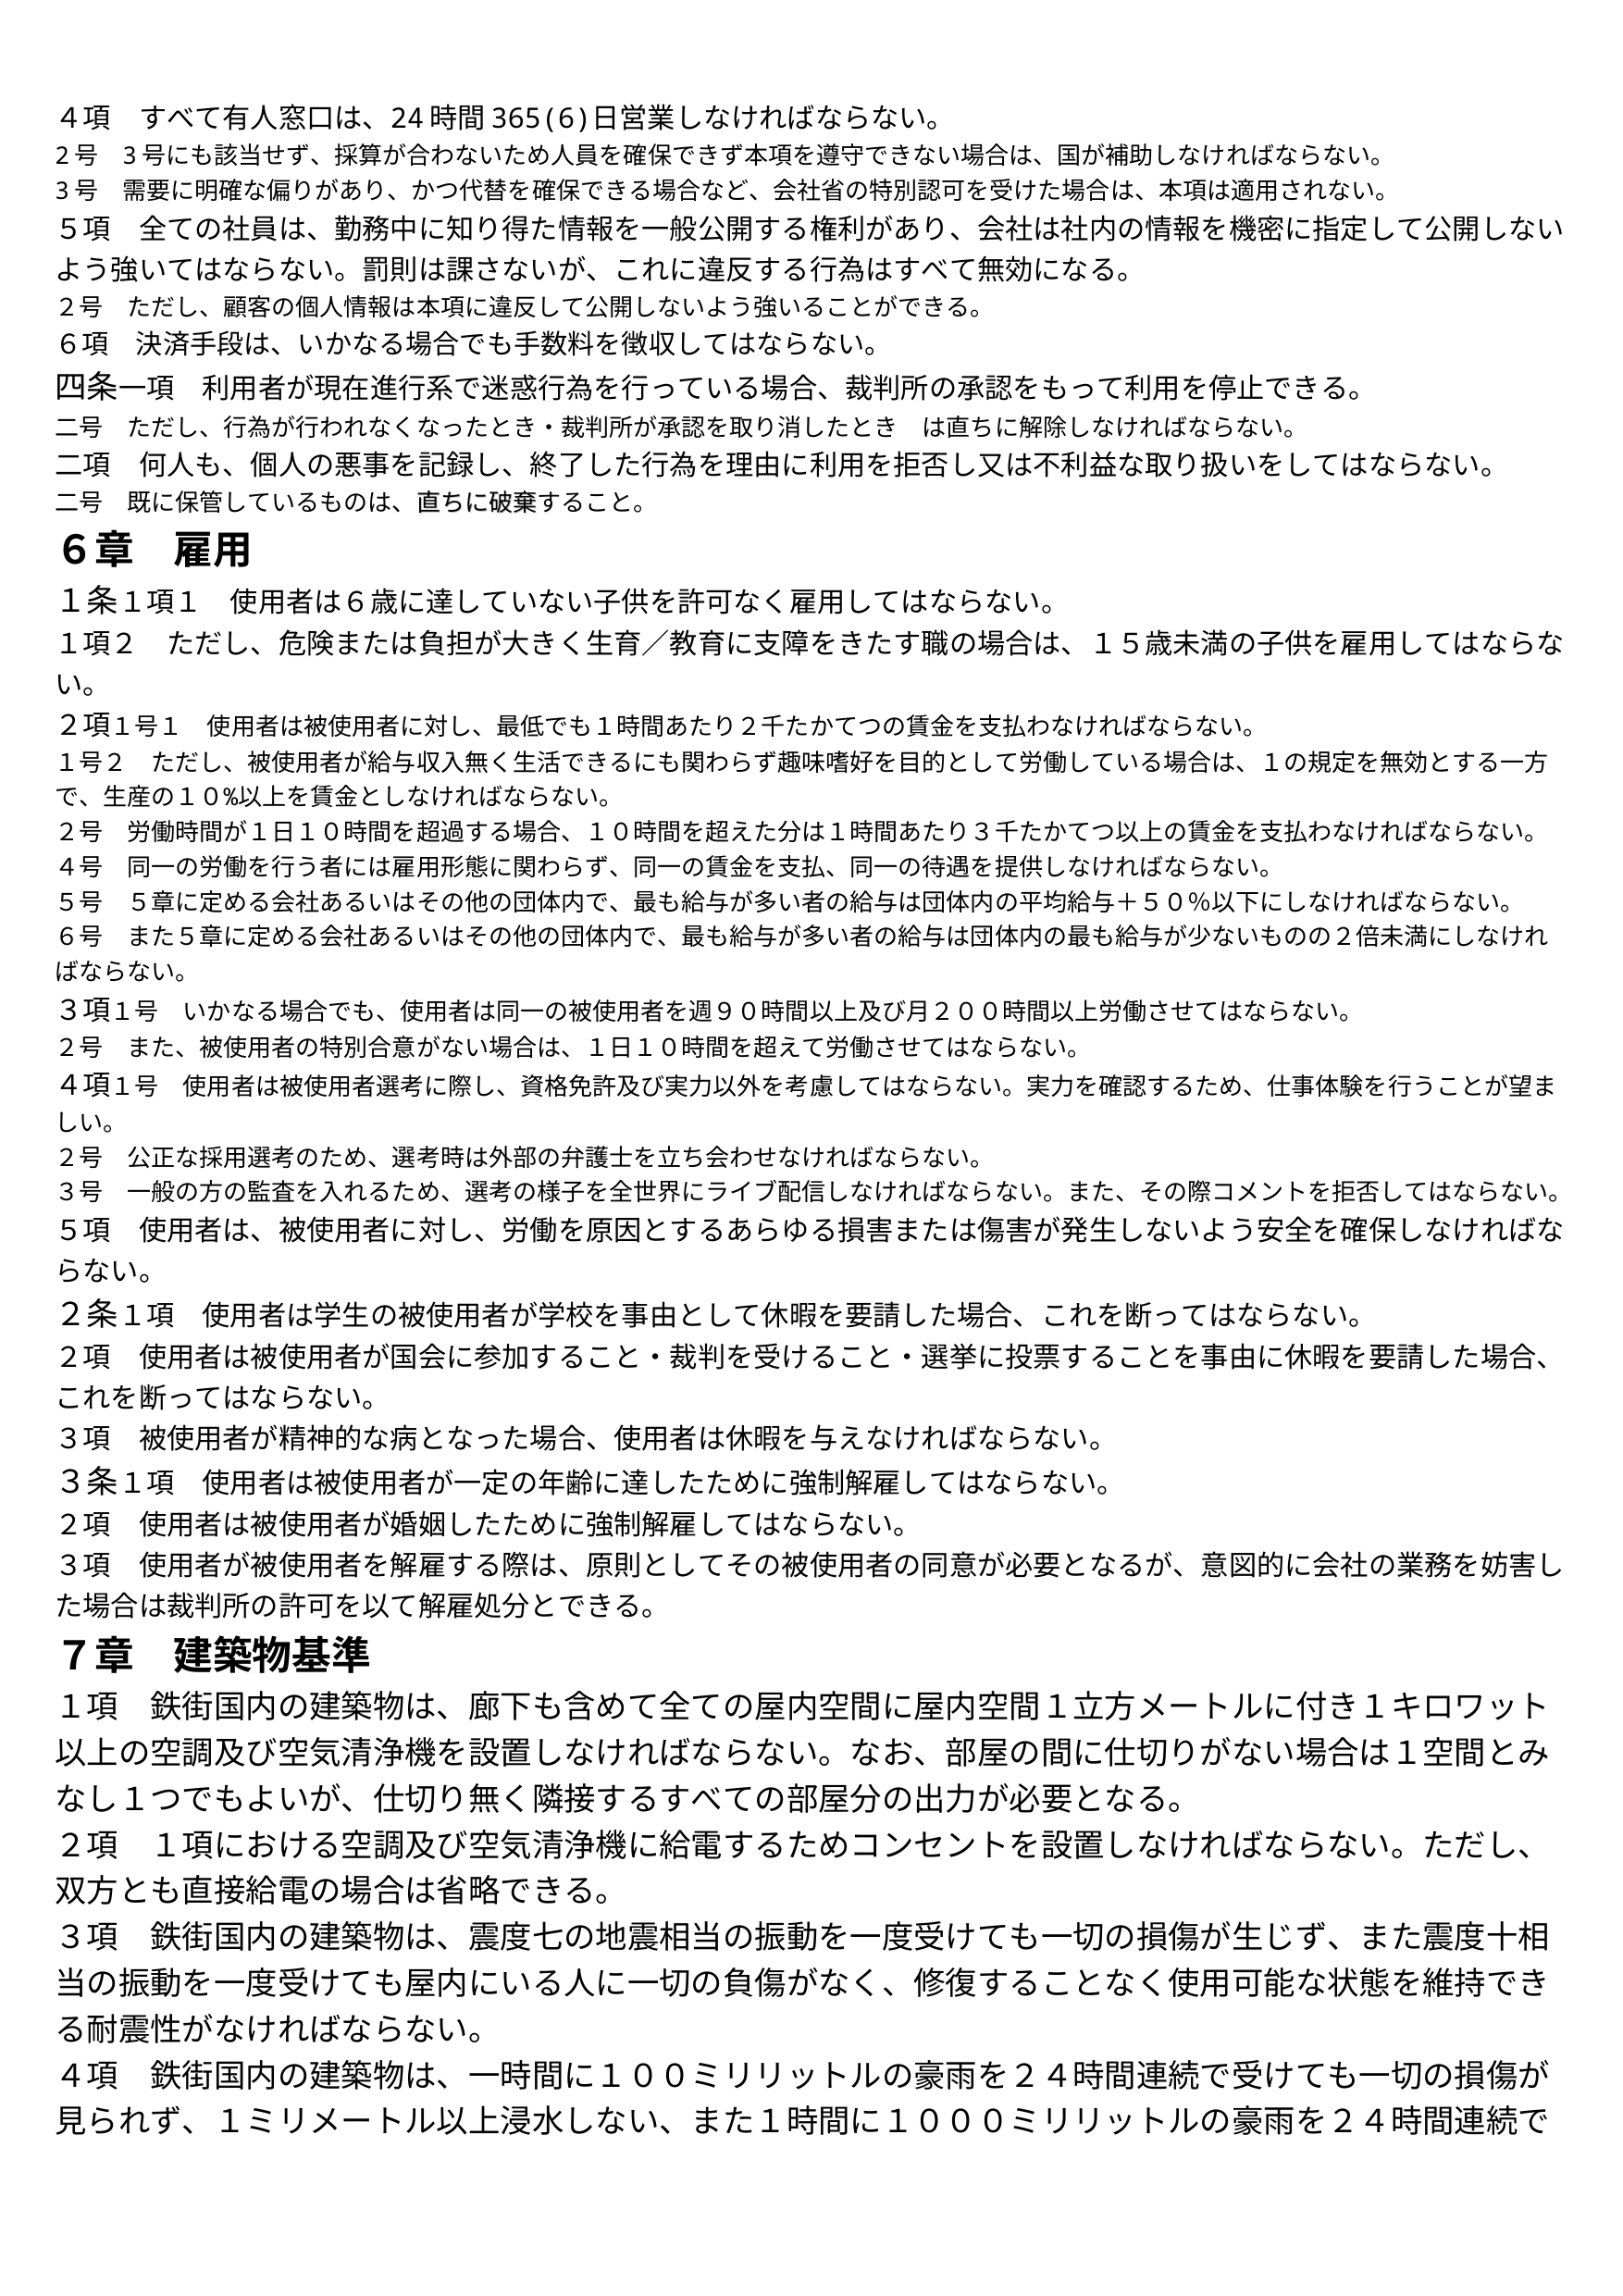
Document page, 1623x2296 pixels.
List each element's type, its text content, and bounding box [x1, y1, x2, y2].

text ４項 すべて有人窓口は、24時間365(6)日営業しなければならない。 [55, 96, 1568, 137]
text ２項１号１ 使用者は被使用者に対し、最低でも１時間あたり２千たかてつの賃金を支払わなければならない。 [55, 702, 1568, 743]
text ３項１号 いかなる場合でも、使用者は同一の被使用者を週９０時間以上及び月２００時間以上労働させてはならない。 [55, 987, 1568, 1028]
text ２号 ただし、顧客の個人情報は本項に違反して公開しないよう強いることができる。 [55, 288, 1568, 323]
text ６章 雇用 [55, 518, 1568, 576]
text ３項 使用者が被使用者を解雇する際は、原則としてその被使用者の同意が必要となるが、意図的に会社の業務を妨害した場合は裁判所の許可を以て解雇処分とできる。 [55, 1543, 1568, 1624]
text ６項 決済手段は、いかなる場合でも手数料を徴収してはならない。 [55, 323, 1568, 362]
text ２号 労働時間が１日１０時間を超過する場合、１０時間を超えた分は１時間あたり３千たかてつ以上の賃金を支払わなければならない。４号 同一の労働を行う者には雇用形態に関わらず、同一の賃金を支払、同一の待遇を提供しなければならない。 [55, 813, 1568, 883]
text 3号 需要に明確な偏りがあり、かつ代替を確保できる場合など、会社省の特別認可を受けた場合は、本項は適用されない。 [55, 172, 1568, 206]
text 四条一項 利用者が現在進行系で迷惑行為を行っている場合、裁判所の承認をもって利用を停止できる。 [55, 362, 1568, 408]
text 二項 何人も、個人の悪事を記録し、終了した行為を理由に利用を拒否し又は不利益な取り扱いをしてはならない。 [55, 442, 1568, 483]
text ６号 また５章に定める会社あるいはその他の団体内で、最も給与が多い者の給与は団体内の最も給与が少ないものの２倍未満にしなければならない。 [55, 918, 1568, 987]
text ５号 ５章に定める会社あるいはその他の団体内で、最も給与が多い者の給与は団体内の平均給与＋５０％以下にしなければならない。 [55, 883, 1568, 918]
text １号２ ただし、被使用者が給与収入無く生活できるにも関わらず趣味嗜好を目的として労働している場合は、１の規定を無効とする一方で、生産の１０%以上を賃金としなければならない。 [55, 743, 1568, 813]
text ５項 全ての社員は、勤務中に知り得た情報を一般公開する権利があり、会社は社内の情報を機密に指定して公開しないよう強いてはならない。罰則は課さないが、これに違反する行為はすべて無効になる。 [55, 206, 1568, 288]
text ４項１号 使用者は被使用者選考に際し、資格免許及び実力以外を考慮してはならない。実力を確認するため、仕事体験を行うことが望ましい。 [55, 1062, 1568, 1138]
text 二号 既に保管しているものは、直ちに破棄すること。 [55, 483, 1568, 518]
text １項 鉄街国内の建築物は、廊下も含めて全ての屋内空間に屋内空間１立方メートルに付き１キロワット以上の空調及び空気清浄機を設置しなければならない。なお、部屋の間に仕切りがない場合は１空間とみなし１つでもよいが、仕切り無く隣接するすべての部屋分の出力が必要となる。 [55, 1682, 1568, 1819]
text ４項 鉄街国内の建築物は、一時間に１００ミリリットルの豪雨を２４時間連続で受けても一切の損傷が見られず、１ミリメートル以上浸水しない、また１時間に１０００ミリリットルの豪雨を２４時間連続で [55, 2050, 1568, 2142]
text 2号 3号にも該当せず、採算が合わないため人員を確保できず本項を遵守できない場合は、国が補助しなければならない。 [55, 137, 1568, 172]
text １条１項１ 使用者は６歳に達していない子供を許可なく雇用してはならない。 [55, 576, 1568, 622]
text ２号 公正な採用選考のため、選考時は外部の弁護士を立ち会わせなければならない。 [55, 1138, 1568, 1173]
text ２項 １項における空調及び空気清浄機に給電するためコンセントを設置しなければならない。ただし、双方とも直接給電の場合は省略できる。 [55, 1819, 1568, 1912]
text 二号 ただし、行為が行われなくなったとき・裁判所が承認を取り消したとき は直ちに解除しなければならない。 [55, 408, 1568, 442]
text ５項 使用者は、被使用者に対し、労働を原因とするあらゆる損害または傷害が発生しないよう安全を確保しなければならない。 [55, 1208, 1568, 1289]
text ２項 使用者は被使用者が国会に参加すること・裁判を受けること・選挙に投票することを事由に休暇を要請した場合、これを断ってはならない。 [55, 1335, 1568, 1416]
text ２項 使用者は被使用者が婚姻したために強制解雇してはならない。 [55, 1503, 1568, 1543]
text ２号 また、被使用者の特別合意がない場合は、１日１０時間を超えて労働させてはならない。 [55, 1028, 1568, 1062]
text ７章 建築物基準 [55, 1624, 1568, 1682]
text ３項 被使用者が精神的な病となった場合、使用者は休暇を与えなければならない。 [55, 1416, 1568, 1457]
text ３号 一般の方の監査を入れるため、選考の様子を全世界にライブ配信しなければならない。また、その際コメントを拒否してはならない。 [55, 1173, 1568, 1208]
text ３項 鉄街国内の建築物は、震度七の地震相当の振動を一度受けても一切の損傷が生じず、また震度十相当の振動を一度受けても屋内にいる人に一切の負傷がなく、修復することなく使用可能な状態を維持できる耐震性がなければならない。 [55, 1912, 1568, 2050]
text １項２ ただし、危険または負担が大きく生育／教育に支障をきたす職の場合は、１５歳未満の子供を雇用してはならない。 [55, 622, 1568, 702]
text ３条１項 使用者は被使用者が一定の年齢に達したために強制解雇してはならない。 [55, 1457, 1568, 1503]
text ２条１項 使用者は学生の被使用者が学校を事由として休暇を要請した場合、これを断ってはならない。 [55, 1289, 1568, 1335]
